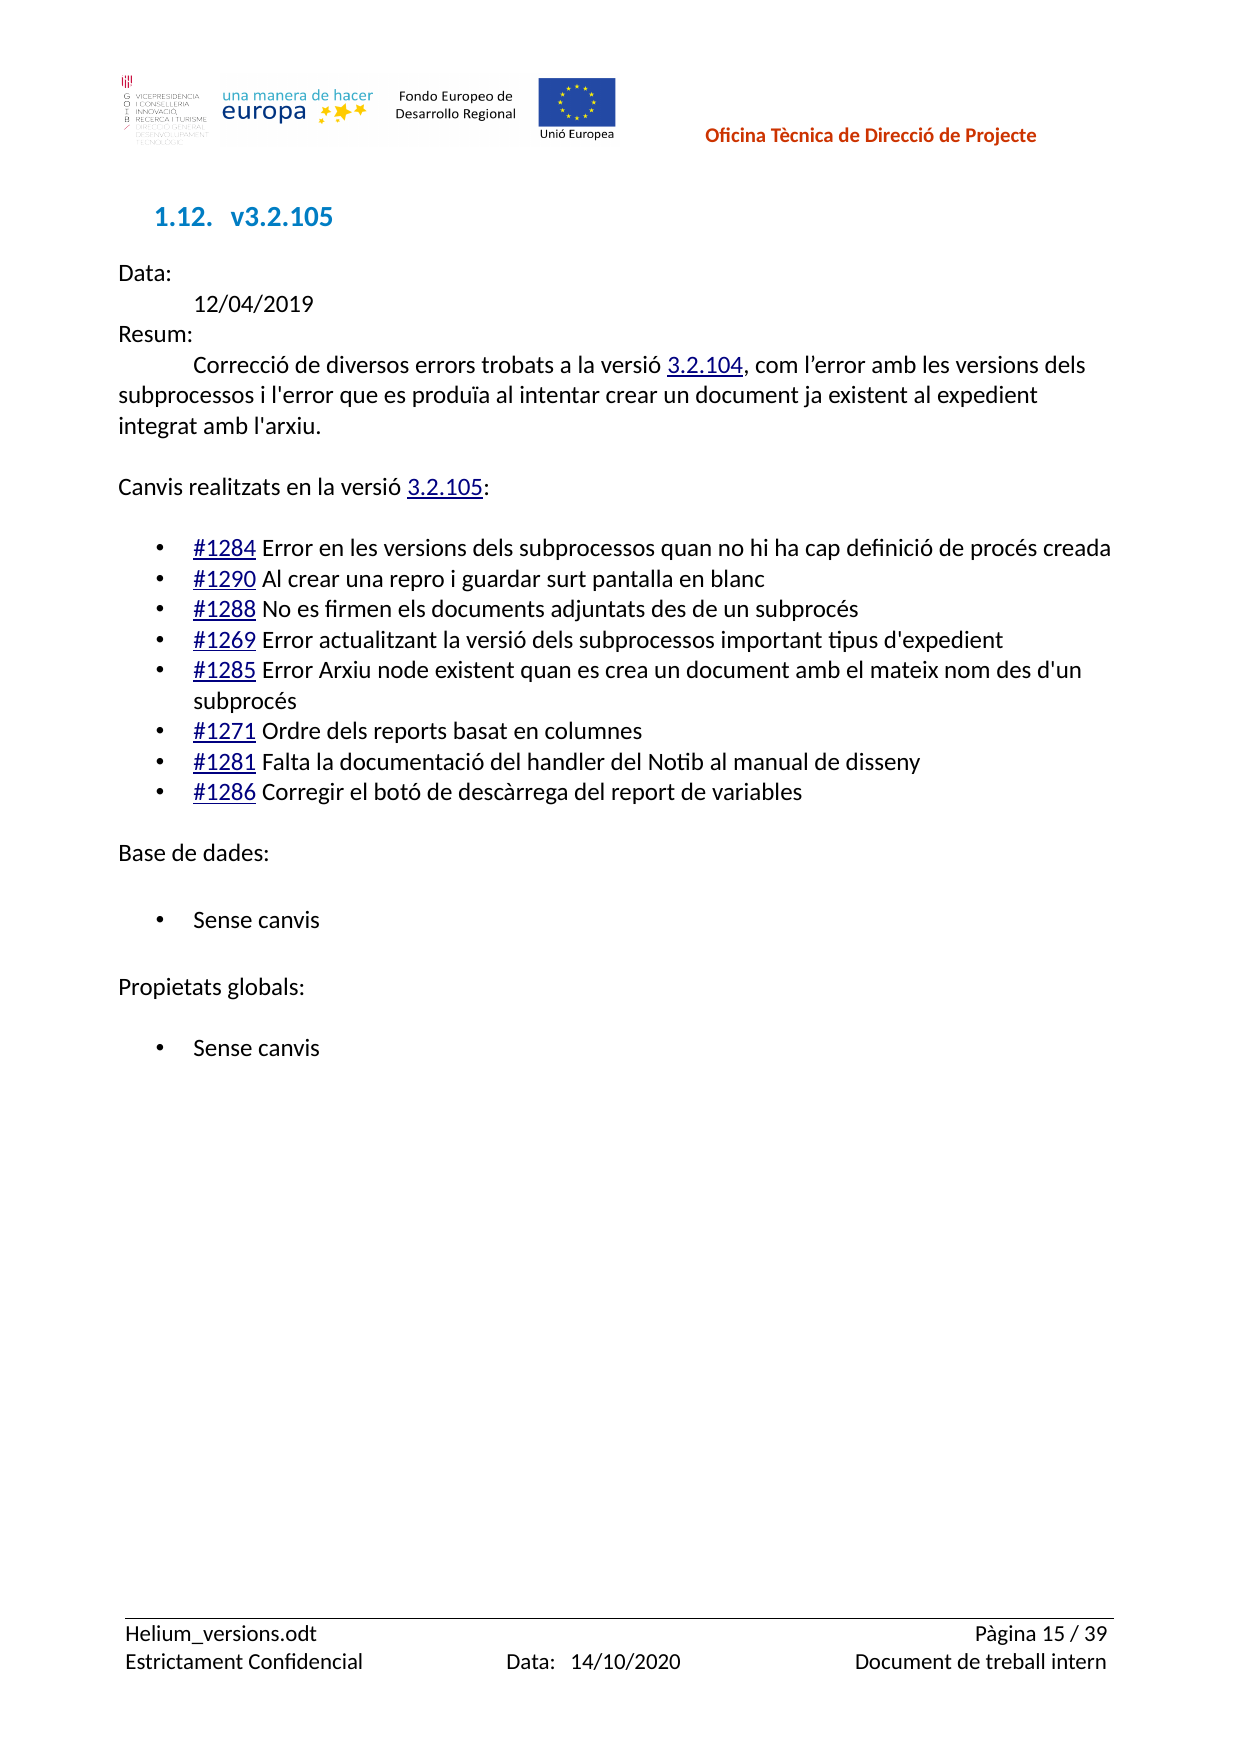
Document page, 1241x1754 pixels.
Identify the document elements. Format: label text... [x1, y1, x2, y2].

text Resum: [118, 319, 1122, 349]
picture [118, 73, 213, 147]
list Sense canvis [156, 1032, 1122, 1063]
list #1281 Falta la documentació del handler del Notib al manual de disseny [156, 746, 1122, 776]
text Canvis realitzats en la versió 3.2.105: [118, 471, 1122, 502]
list #1271 Ordre dels reports basat en columnes [156, 715, 1122, 746]
text Propietats globals: [118, 971, 1122, 1002]
list #1284 Error en les versions dels subprocessos quan no hi ha cap definició de procés creada [156, 532, 1122, 563]
text Base de dades: [118, 837, 1122, 868]
subtitle v3.2.105 [153, 198, 1122, 234]
text 12/04/2019 [118, 288, 1122, 319]
list #1288 No es firmen els documents adjuntats des de un subprocés [156, 593, 1122, 624]
list #1286 Corregir el botó de descàrrega del report de variables [156, 776, 1122, 807]
list #1285 Error Arxiu node existent quan es crea un document amb el mateix nom des d'un subprocés [156, 654, 1122, 715]
text Data: [118, 258, 1122, 288]
picture [219, 73, 621, 147]
list #1269 Error actualitzant la versió dels subprocessos important tipus d'expedient [156, 624, 1122, 654]
text Correcció de diversos errors trobats a la versió 3.2.104, com l’error amb les versions dels subprocessos i l'error que es produïa al intentar crear un document ja existent al expedient integrat amb l'arxiu. [118, 349, 1122, 441]
list Sense canvis [156, 904, 1122, 935]
list #1290 Al crear una repro i guardar surt pantalla en blanc [156, 563, 1122, 593]
